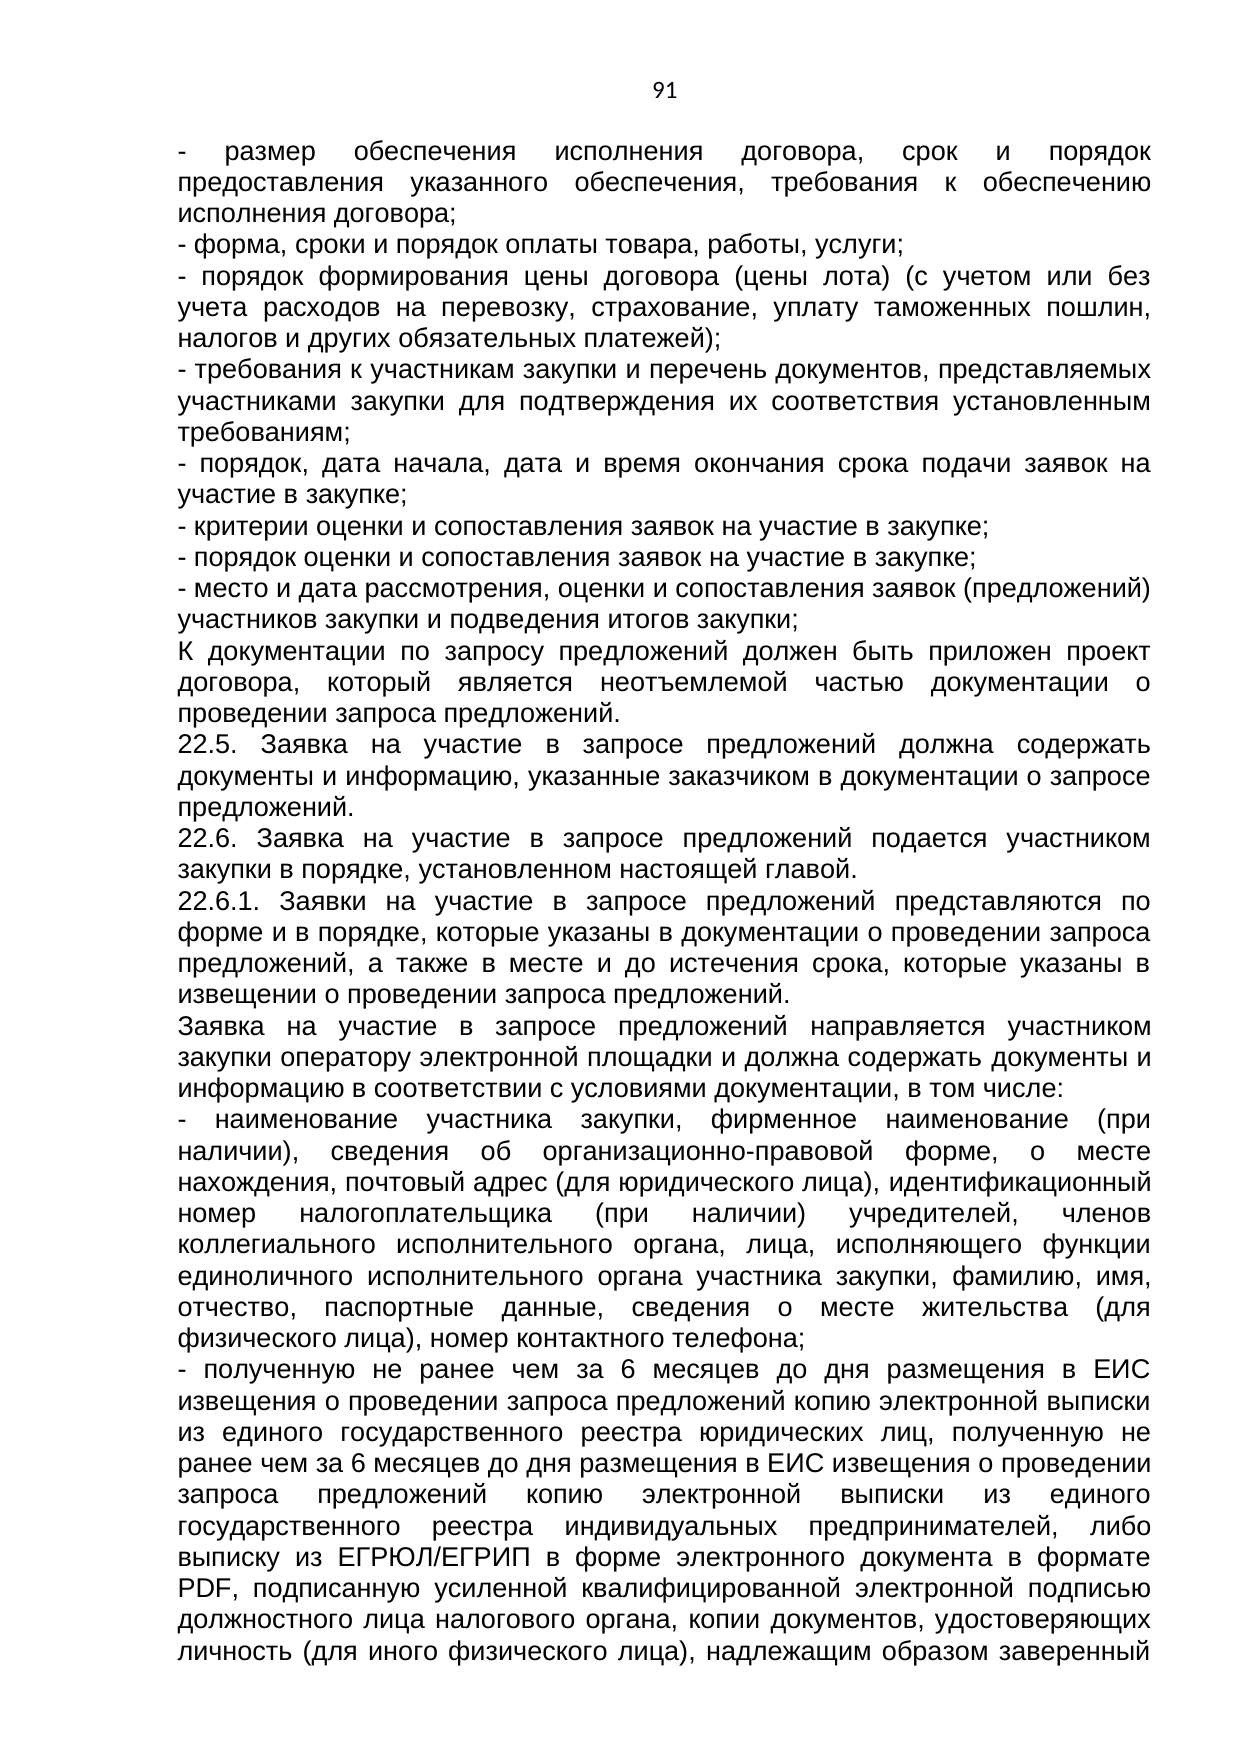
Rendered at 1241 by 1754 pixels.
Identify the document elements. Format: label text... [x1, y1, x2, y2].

text 22.5. Заявка на участие в запросе предложений должна содержать документы и информацию, указанные заказчиком в документации о запросе предложений. [177, 728, 1152, 822]
text 22.6. Заявка на участие в запросе предложений подается участником закупки в порядке, установленном настоящей главой. [177, 822, 1152, 885]
text - критерии оценки и сопоставления заявок на участие в закупке; [177, 510, 1152, 541]
text - наименование участника закупки, фирменное наименование (при наличии), сведения об организационно-правовой форме, о месте нахождения, почтовый адрес (для юридического лица), идентификационный номер налогоплательщика (при наличии) учредителей, членов коллегиального исполнительного органа, лица, исполняющего функции единоличного исполнительного органа участника закупки, фамилию, имя, отчество, паспортные данные, сведения о месте жительства (для физического лица), номер контактного телефона; [177, 1103, 1152, 1353]
text - порядок оценки и сопоставления заявок на участие в закупке; [177, 541, 1152, 572]
text - размер обеспечения исполнения договора, срок и порядок предоставления указанного обеспечения, требования к обеспечению исполнения договора; [177, 135, 1152, 228]
text Заявка на участие в запросе предложений направляется участником закупки оператору электронной площадки и должна содержать документы и информацию в соответствии с условиями документации, в том числе: [177, 1010, 1152, 1103]
text - порядок, дата начала, дата и время окончания срока подачи заявок на участие в закупке; [177, 447, 1152, 510]
text К документации по запросу предложений должен быть приложен проект договора, который является неотъемлемой частью документации о проведении запроса предложений. [177, 635, 1152, 728]
text - требования к участникам закупки и перечень документов, представляемых участниками закупки для подтверждения их соответствия установленным требованиям; [177, 353, 1152, 447]
text - форма, сроки и порядок оплаты товара, работы, услуги; [177, 228, 1152, 260]
text 22.6.1. Заявки на участие в запросе предложений представляются по форме и в порядке, которые указаны в документации о проведении запроса предложений, а также в месте и до истечения срока, которые указаны в извещении о проведении запроса предложений. [177, 885, 1152, 1010]
text - порядок формирования цены договора (цены лота) (с учетом или без учета расходов на перевозку, страхование, уплату таможенных пошлин, налогов и других обязательных платежей); [177, 260, 1152, 353]
text - место и дата рассмотрения, оценки и сопоставления заявок (предложений) участников закупки и подведения итогов закупки; [177, 572, 1152, 635]
text - полученную не ранее чем за 6 месяцев до дня размещения в ЕИС извещения о проведении запроса предложений копию электронной выписки из единого государственного реестра юридических лиц, полученную не ранее чем за 6 месяцев до дня размещения в ЕИС извещения о проведении запроса предложений копию электронной выписки из единого государственного реестра индивидуальных предпринимателей, либо выписку из ЕГРЮЛ/ЕГРИП в форме электронного документа в формате PDF, подписанную усиленной квалифицированной электронной подписью должностного лица налогового органа, копии документов, удостоверяющих личность (для иного физического лица), надлежащим образом заверенный [177, 1353, 1152, 1666]
